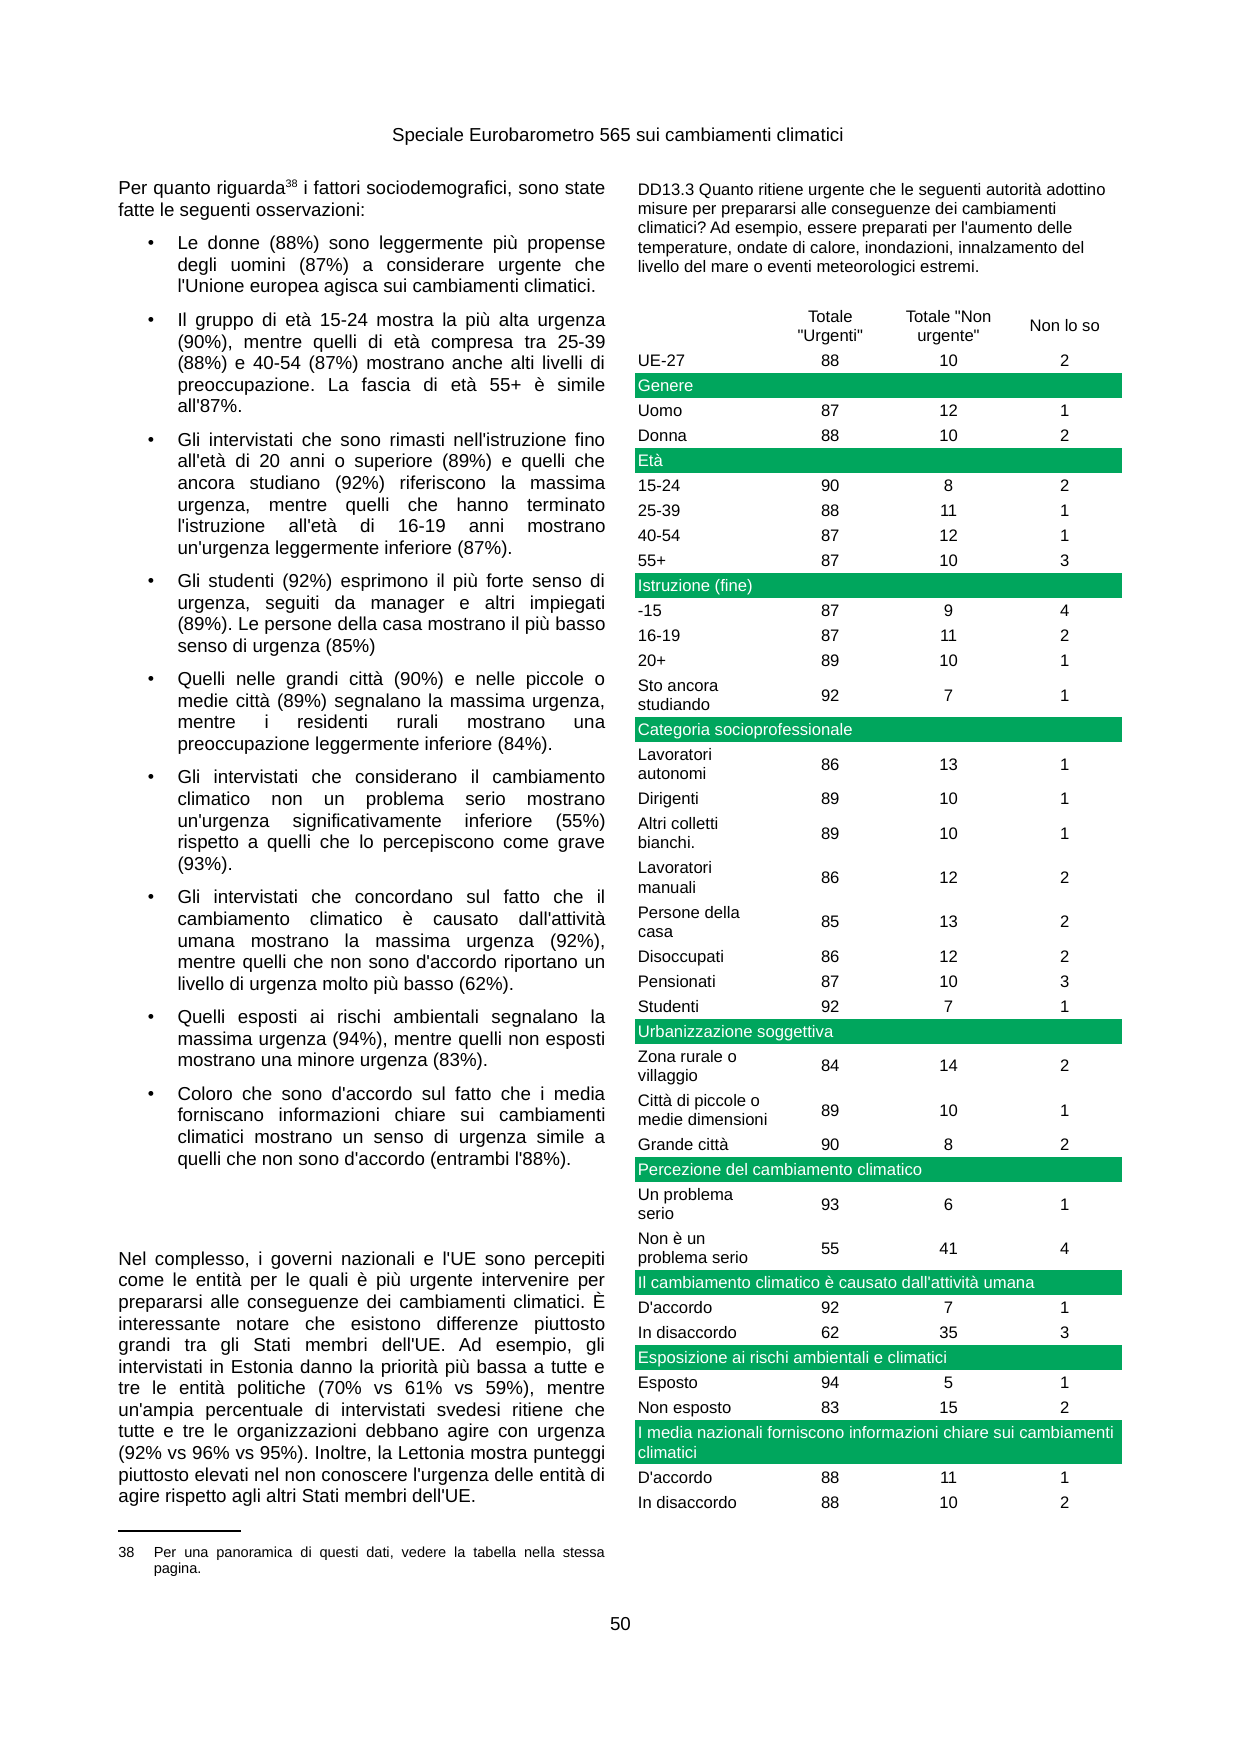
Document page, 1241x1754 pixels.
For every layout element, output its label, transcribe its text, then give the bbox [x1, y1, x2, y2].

table_cell 1 [1007, 786, 1122, 811]
table_cell 86 [771, 855, 890, 899]
table_cell 93 [771, 1182, 890, 1226]
table_cell 15-24 [635, 473, 771, 498]
table_cell Genere [635, 373, 1122, 398]
table_cell 5 [890, 1370, 1007, 1395]
table_cell 92 [771, 1295, 890, 1320]
table_cell 40-54 [635, 523, 771, 548]
table_cell Pensionati [635, 969, 771, 994]
table_cell 2 [1007, 348, 1122, 373]
table_cell 14 [890, 1044, 1007, 1088]
table_cell 7 [890, 673, 1007, 717]
table_cell 2 [1007, 1490, 1122, 1514]
table_cell Percezione del cambiamento climatico [635, 1157, 1122, 1182]
table_cell 15 [890, 1395, 1007, 1420]
table_cell 12 [890, 398, 1007, 423]
table_cell 94 [771, 1370, 890, 1395]
table_cell 10 [890, 348, 1007, 373]
table_cell 20+ [635, 648, 771, 673]
list Gli intervistati che considerano il cambiamento climatico non un problema serio mostrano un'urgenza significativamente inferiore (55%) rispetto a quelli che lo percepiscono come grave (93%). [148, 766, 605, 874]
table_cell 10 [890, 1088, 1007, 1132]
table_cell 10 [890, 1490, 1007, 1514]
table_cell 89 [771, 786, 890, 811]
table_cell Istruzione (fine) [635, 573, 1122, 598]
text Nel complesso, i governi nazionali e l'UE sono percepiti come le entità per le quali è più urgente intervenire per prepararsi alle conseguenze dei cambiamenti climatici. È interessante notare che esistono differenze piuttosto grandi tra gli Stati membri dell'UE. Ad esempio, gli intervistati in Estonia danno la priorità più bassa a tutte e tre le entità politiche (70% vs 61% vs 59%), mentre un'ampia percentuale di intervistati svedesi ritiene che tutte e tre le organizzazioni debbano agire con urgenza (92% vs 96% vs 95%). Inoltre, la Lettonia mostra punteggi piuttosto elevati nel non conoscere l'urgenza delle entità di agire rispetto agli altri Stati membri dell'UE. [118, 1248, 605, 1506]
table_cell 2 [1007, 423, 1122, 448]
table_cell D'accordo [635, 1295, 771, 1320]
table_cell 9 [890, 598, 1007, 623]
table_cell 92 [771, 673, 890, 717]
table_cell Un problema serio [635, 1182, 771, 1226]
table_cell Totale "Non urgente" [890, 304, 1007, 348]
table_cell 86 [771, 944, 890, 969]
table_cell 10 [890, 969, 1007, 994]
list Quelli esposti ai rischi ambientali segnalano la massima urgenza (94%), mentre quelli non esposti mostrano una minore urgenza (83%). [148, 1006, 605, 1071]
table_cell 13 [890, 742, 1007, 786]
table_cell 10 [890, 648, 1007, 673]
table_cell Lavoratori manuali [635, 855, 771, 899]
table_cell -15 [635, 598, 771, 623]
table_cell UE-27 [635, 348, 771, 373]
table_cell Zona rurale o villaggio [635, 1044, 771, 1088]
table_cell 90 [771, 1132, 890, 1157]
table_cell 2 [1007, 1132, 1122, 1157]
table_cell 88 [771, 1490, 890, 1514]
table_cell 2 [1007, 855, 1122, 899]
table_cell 88 [771, 1465, 890, 1489]
table_cell Età [635, 448, 1122, 473]
table_cell Studenti [635, 994, 771, 1019]
table_cell Urbanizzazione soggettiva [635, 1019, 1122, 1044]
table_cell 10 [890, 423, 1007, 448]
table_cell 11 [890, 623, 1007, 648]
table_cell D'accordo [635, 1465, 771, 1489]
table_cell Non è un problema serio [635, 1226, 771, 1270]
table_cell Categoria socioprofessionale [635, 717, 1122, 742]
table_cell 12 [890, 944, 1007, 969]
table_cell 92 [771, 994, 890, 1019]
table_cell 87 [771, 969, 890, 994]
table_cell Non lo so [1007, 304, 1122, 348]
list Gli intervistati che sono rimasti nell'istruzione fino all'età di 20 anni o superiore (89%) e quelli che ancora studiano (92%) riferiscono la massima urgenza, mentre quelli che hanno terminato l'istruzione all'età di 16-19 anni mostrano un'urgenza leggermente inferiore (87%). [148, 428, 605, 558]
table_cell 1 [1007, 1088, 1122, 1132]
table_cell In disaccordo [635, 1490, 771, 1514]
table_cell 88 [771, 348, 890, 373]
table_cell 2 [1007, 623, 1122, 648]
table_cell 1 [1007, 648, 1122, 673]
table_cell 41 [890, 1226, 1007, 1270]
table_cell [771, 279, 890, 304]
table_cell 1 [1007, 398, 1122, 423]
table_cell 84 [771, 1044, 890, 1088]
table_header DD13.3 Quanto ritiene urgente che le seguenti autorità adottino misure per prepararsi alle conseguenze dei cambiamenti climatici? Ad esempio, essere preparati per l'aumento delle temperature, ondate di calore, inondazioni, innalzamento del livello del mare o eventi meteorologici estremi. [635, 177, 1122, 279]
table_cell 11 [890, 1465, 1007, 1489]
table_cell Città di piccole o medie dimensioni [635, 1088, 771, 1132]
table_cell 13 [890, 900, 1007, 944]
table_cell Lavoratori autonomi [635, 742, 771, 786]
table_cell 11 [890, 498, 1007, 523]
table_cell 12 [890, 855, 1007, 899]
table_cell 89 [771, 1088, 890, 1132]
table_cell 12 [890, 523, 1007, 548]
table_cell 83 [771, 1395, 890, 1420]
table_cell 87 [771, 398, 890, 423]
list Coloro che sono d'accordo sul fatto che i media forniscano informazioni chiare sui cambiamenti climatici mostrano un senso di urgenza simile a quelli che non sono d'accordo (entrambi l'88%). [148, 1083, 605, 1169]
table_cell 87 [771, 598, 890, 623]
table_cell 88 [771, 498, 890, 523]
table_cell 1 [1007, 994, 1122, 1019]
table_cell 7 [890, 1295, 1007, 1320]
table_cell I media nazionali forniscono informazioni chiare sui cambiamenti climatici [635, 1420, 1122, 1464]
list Gli intervistati che concordano sul fatto che il cambiamento climatico è causato dall'attività umana mostrano la massima urgenza (92%), mentre quelli che non sono d'accordo riportano un livello di urgenza molto più basso (62%). [148, 886, 605, 994]
table_cell 55 [771, 1226, 890, 1270]
table_cell 2 [1007, 1044, 1122, 1088]
table_cell Grande città [635, 1132, 771, 1157]
table_cell 4 [1007, 1226, 1122, 1270]
table_cell Disoccupati [635, 944, 771, 969]
table_cell 88 [771, 423, 890, 448]
table_cell 7 [890, 994, 1007, 1019]
table_cell Esposto [635, 1370, 771, 1395]
text Per quanto riguarda i fattori sociodemografici, sono state fatte le seguenti osservazioni: [118, 177, 605, 220]
table_cell 3 [1007, 1320, 1122, 1345]
table_cell 4 [1007, 598, 1122, 623]
table_cell Il cambiamento climatico è causato dall'attività umana [635, 1270, 1122, 1295]
table_cell Donna [635, 423, 771, 448]
table_cell 2 [1007, 473, 1122, 498]
text Per una panoramica di questi dati, vedere la tabella nella stessa pagina. [118, 1543, 605, 1577]
table_cell 90 [771, 473, 890, 498]
table_cell Persone della casa [635, 900, 771, 944]
table_cell 1 [1007, 1370, 1122, 1395]
table_cell 25-39 [635, 498, 771, 523]
table_cell 89 [771, 648, 890, 673]
table_cell Sto ancora studiando [635, 673, 771, 717]
table_cell [635, 279, 771, 304]
list Le donne (88%) sono leggermente più propense degli uomini (87%) a considerare urgente che l'Unione europea agisca sui cambiamenti climatici. [148, 232, 605, 297]
table_cell Totale "Urgenti" [771, 304, 890, 348]
table_cell 1 [1007, 498, 1122, 523]
table_cell Uomo [635, 398, 771, 423]
table_cell 1 [1007, 1182, 1122, 1226]
table_cell Dirigenti [635, 786, 771, 811]
table_cell 87 [771, 623, 890, 648]
table_cell 10 [890, 548, 1007, 573]
table_cell 35 [890, 1320, 1007, 1345]
table_cell 86 [771, 742, 890, 786]
table_cell Esposizione ai rischi ambientali e climatici [635, 1345, 1122, 1370]
list Gli studenti (92%) esprimono il più forte senso di urgenza, seguiti da manager e altri impiegati (89%). Le persone della casa mostrano il più basso senso di urgenza (85%) [148, 570, 605, 656]
table_cell 1 [1007, 811, 1122, 855]
table_cell 16-19 [635, 623, 771, 648]
table_cell 87 [771, 523, 890, 548]
table_cell 3 [1007, 969, 1122, 994]
table_cell Altri colletti bianchi. [635, 811, 771, 855]
table_cell 1 [1007, 1295, 1122, 1320]
table_cell 87 [771, 548, 890, 573]
table_cell 1 [1007, 673, 1122, 717]
table_cell 2 [1007, 1395, 1122, 1420]
table_cell 1 [1007, 523, 1122, 548]
table_cell 62 [771, 1320, 890, 1345]
table_cell 6 [890, 1182, 1007, 1226]
table_cell [890, 279, 1007, 304]
table_cell 8 [890, 473, 1007, 498]
table_cell 85 [771, 900, 890, 944]
table_cell [635, 304, 771, 348]
table_cell 10 [890, 811, 1007, 855]
table_cell In disaccordo [635, 1320, 771, 1345]
table_cell 1 [1007, 742, 1122, 786]
table_cell 89 [771, 811, 890, 855]
table_cell 3 [1007, 548, 1122, 573]
table_cell 10 [890, 786, 1007, 811]
table_cell 2 [1007, 944, 1122, 969]
table_cell Non esposto [635, 1395, 771, 1420]
table_cell 8 [890, 1132, 1007, 1157]
list Il gruppo di età 15-24 mostra la più alta urgenza (90%), mentre quelli di età compresa tra 25-39 (88%) e 40-54 (87%) mostrano anche alti livelli di preoccupazione. La fascia di età 55+ è simile all'87%. [148, 309, 605, 417]
table_cell [1007, 279, 1122, 304]
table_cell 1 [1007, 1465, 1122, 1489]
table_cell 55+ [635, 548, 771, 573]
list Quelli nelle grandi città (90%) e nelle piccole o medie città (89%) segnalano la massima urgenza, mentre i residenti rurali mostrano una preoccupazione leggermente inferiore (84%). [148, 668, 605, 754]
table_cell 2 [1007, 900, 1122, 944]
